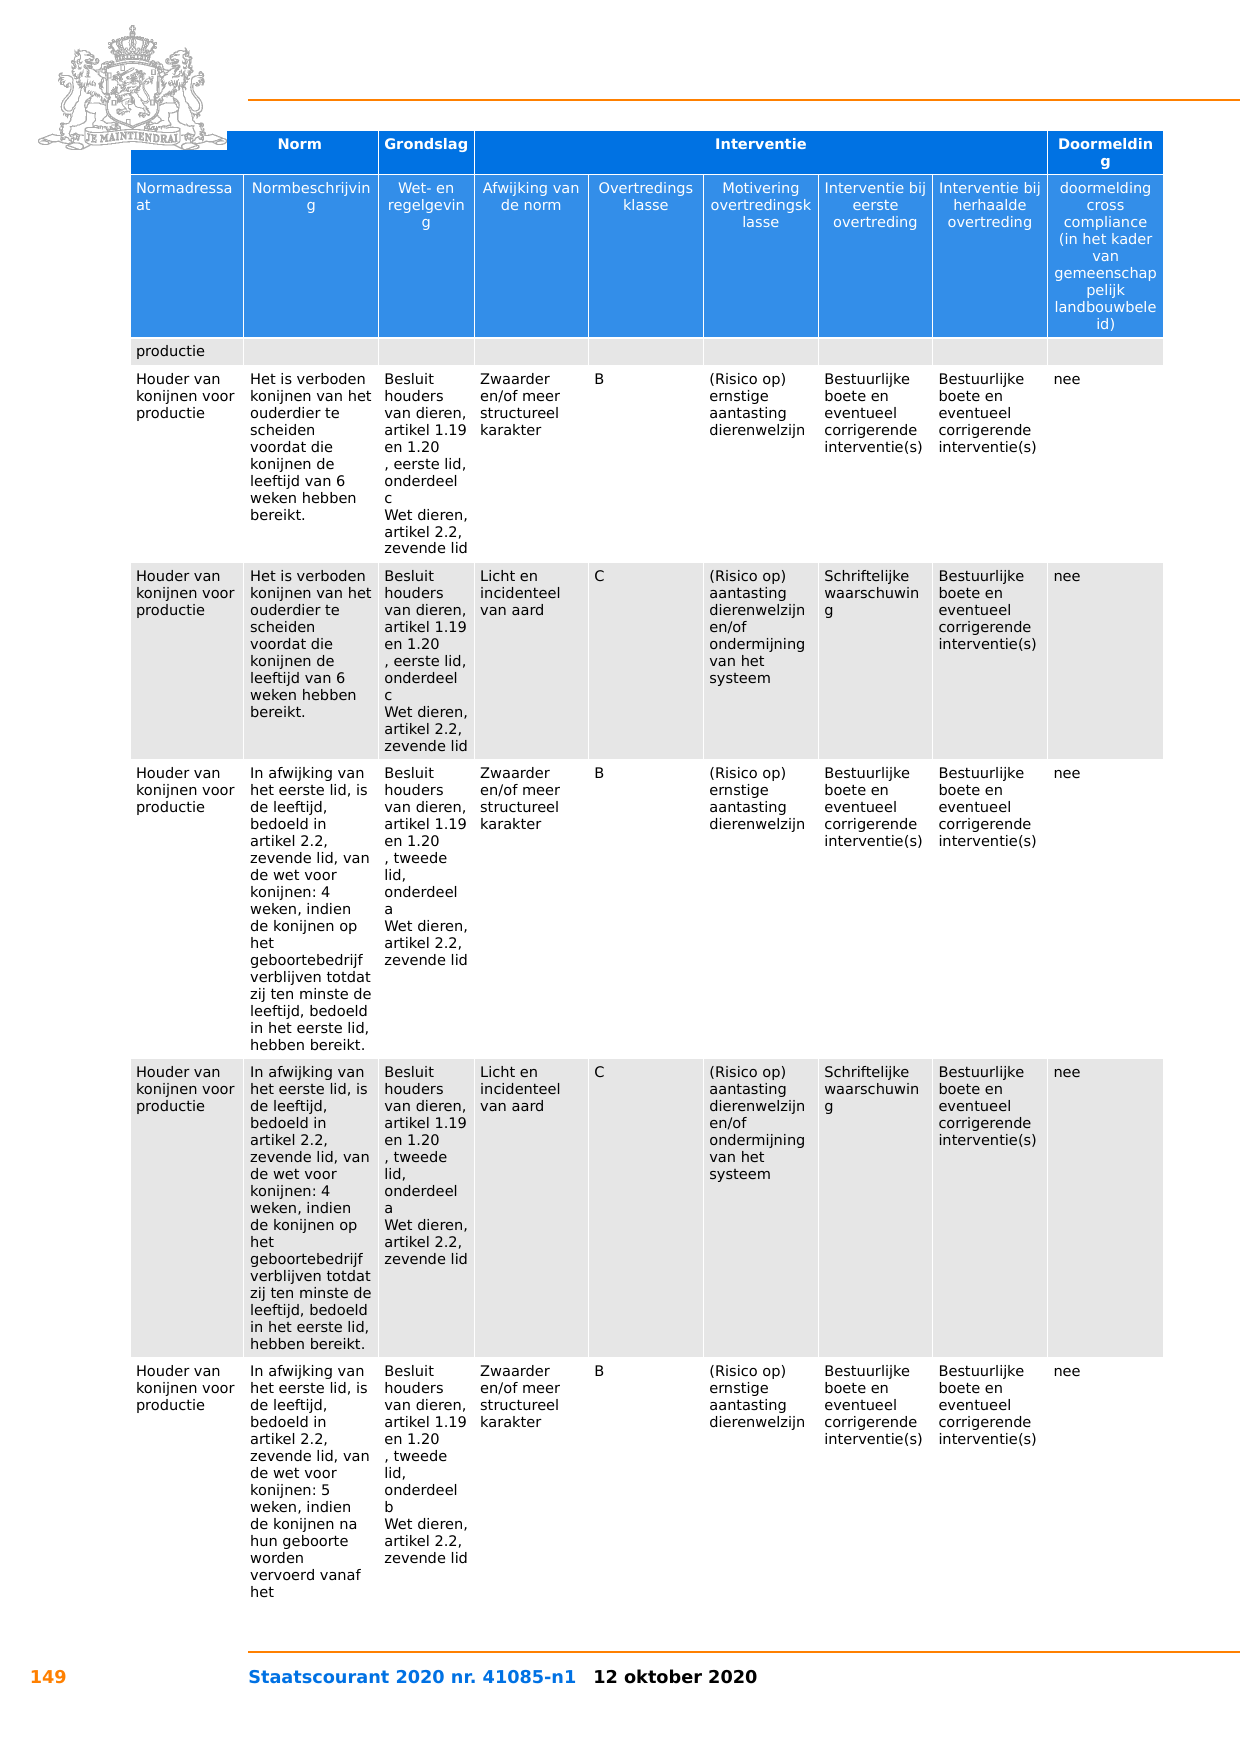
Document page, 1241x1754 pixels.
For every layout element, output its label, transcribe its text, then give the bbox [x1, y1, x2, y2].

table_cell Houder van konijnen voor productie [131, 760, 243, 1058]
table_cell Houder van konijnen voor productie [131, 563, 243, 759]
table_cell nee [1048, 1359, 1163, 1606]
table_cell Schriftelijke waarschuwing [819, 1059, 932, 1357]
table_cell Besluit houders van dieren, artikel 1.19 en 1.20 , tweede lid, onderdeel a Wet dieren, artikel 2.2, zevende lid [379, 760, 474, 1058]
table_cell Wet- en regelgeving [379, 175, 474, 337]
table_cell Afwijking van de norm [475, 175, 588, 337]
table_cell Het is verboden konijnen van het ouderdier te scheiden voordat die konijnen de leeftijd van 6 weken hebben bereikt. [244, 563, 378, 759]
table_cell C [589, 563, 703, 759]
table_cell Interventie bij herhaalde overtreding [933, 175, 1047, 337]
table_cell [475, 339, 588, 365]
table_cell nee [1048, 563, 1163, 759]
table_header Grondslag [379, 131, 474, 174]
table_cell Zwaarder en/of meer structureel karakter [475, 366, 588, 562]
table_cell Bestuurlijke boete en eventueel corrigerende interventie(s) [933, 366, 1047, 562]
table_cell In afwijking van het eerste lid, is de leeftijd, bedoeld in artikel 2.2, zevende lid, van de wet voor konijnen: 4 weken, indien de konijnen op het geboortebedrijf verblijven totdat zij ten minste de leeftijd, bedoeld in het eerste lid, hebben bereikt. [244, 760, 378, 1058]
table_cell nee [1048, 1059, 1163, 1357]
table_cell Normadressaat [131, 175, 243, 337]
table_cell [379, 339, 474, 365]
table_cell [1048, 339, 1163, 365]
table_header Norm [131, 131, 378, 174]
table_cell (Risico op) ernstige aantasting dierenwelzijn [704, 1359, 818, 1606]
table_cell doormelding cross compliance (in het kader van gemeenschappelijk landbouwbeleid) [1048, 175, 1163, 337]
table_cell Besluit houders van dieren, artikel 1.19 en 1.20 , tweede lid, onderdeel a Wet dieren, artikel 2.2, zevende lid [379, 1059, 474, 1357]
table_cell Motivering overtredingsklasse [704, 175, 818, 337]
table_cell (Risico op) aantasting dierenwelzijn en/of ondermijning van het systeem [704, 563, 818, 759]
table_cell Bestuurlijke boete en eventueel corrigerende interventie(s) [933, 1359, 1047, 1606]
table_cell Bestuurlijke boete en eventueel corrigerende interventie(s) [819, 366, 932, 562]
table_cell [933, 339, 1047, 365]
table_cell Normbeschrijving [244, 175, 378, 337]
table_cell Houder van konijnen voor productie [131, 1359, 243, 1606]
table_cell B [589, 1359, 703, 1606]
table_header Doormelding [1048, 131, 1163, 174]
table_cell Bestuurlijke boete en eventueel corrigerende interventie(s) [933, 1059, 1047, 1357]
table_cell Houder van konijnen voor productie [131, 366, 243, 562]
table_cell nee [1048, 366, 1163, 562]
table_cell B [589, 366, 703, 562]
table_cell B [589, 760, 703, 1058]
table_cell (Risico op) aantasting dierenwelzijn en/of ondermijning van het systeem [704, 1059, 818, 1357]
table_cell Interventie bij eerste overtreding [819, 175, 932, 337]
table_cell Zwaarder en/of meer structureel karakter [475, 760, 588, 1058]
table_cell Houder van konijnen voor productie [131, 1059, 243, 1357]
table_cell nee [1048, 760, 1163, 1058]
table_cell Besluit houders van dieren, artikel 1.19 en 1.20 , eerste lid, onderdeel c Wet dieren, artikel 2.2, zevende lid [379, 563, 474, 759]
table_cell In afwijking van het eerste lid, is de leeftijd, bedoeld in artikel 2.2, zevende lid, van de wet voor konijnen: 5 weken, indien de konijnen na hun geboorte worden vervoerd vanaf het [244, 1359, 378, 1606]
table_cell Bestuurlijke boete en eventueel corrigerende interventie(s) [933, 760, 1047, 1058]
table_cell [704, 339, 818, 365]
table_cell Overtredingsklasse [589, 175, 703, 337]
table_cell Licht en incidenteel van aard [475, 563, 588, 759]
table_cell [244, 339, 378, 365]
table_cell In afwijking van het eerste lid, is de leeftijd, bedoeld in artikel 2.2, zevende lid, van de wet voor konijnen: 4 weken, indien de konijnen op het geboortebedrijf verblijven totdat zij ten minste de leeftijd, bedoeld in het eerste lid, hebben bereikt. [244, 1059, 378, 1357]
table_cell Bestuurlijke boete en eventueel corrigerende interventie(s) [819, 760, 932, 1058]
table_cell Schriftelijke waarschuwing [819, 563, 932, 759]
table_header Interventie [475, 131, 1047, 174]
table_cell Zwaarder en/of meer structureel karakter [475, 1359, 588, 1606]
table_cell [589, 339, 703, 365]
table_cell productie [131, 339, 243, 365]
picture [38, 25, 227, 150]
table_cell C [589, 1059, 703, 1357]
table_cell Besluit houders van dieren, artikel 1.19 en 1.20 , tweede lid, onderdeel b Wet dieren, artikel 2.2, zevende lid [379, 1359, 474, 1606]
table_cell Bestuurlijke boete en eventueel corrigerende interventie(s) [819, 1359, 932, 1606]
table_cell Licht en incidenteel van aard [475, 1059, 588, 1357]
table_cell [819, 339, 932, 365]
table_cell (Risico op) ernstige aantasting dierenwelzijn [704, 760, 818, 1058]
table_cell Besluit houders van dieren, artikel 1.19 en 1.20 , eerste lid, onderdeel c Wet dieren, artikel 2.2, zevende lid [379, 366, 474, 562]
table_cell Bestuurlijke boete en eventueel corrigerende interventie(s) [933, 563, 1047, 759]
table_cell (Risico op) ernstige aantasting dierenwelzijn [704, 366, 818, 562]
table_cell Het is verboden konijnen van het ouderdier te scheiden voordat die konijnen de leeftijd van 6 weken hebben bereikt. [244, 366, 378, 562]
